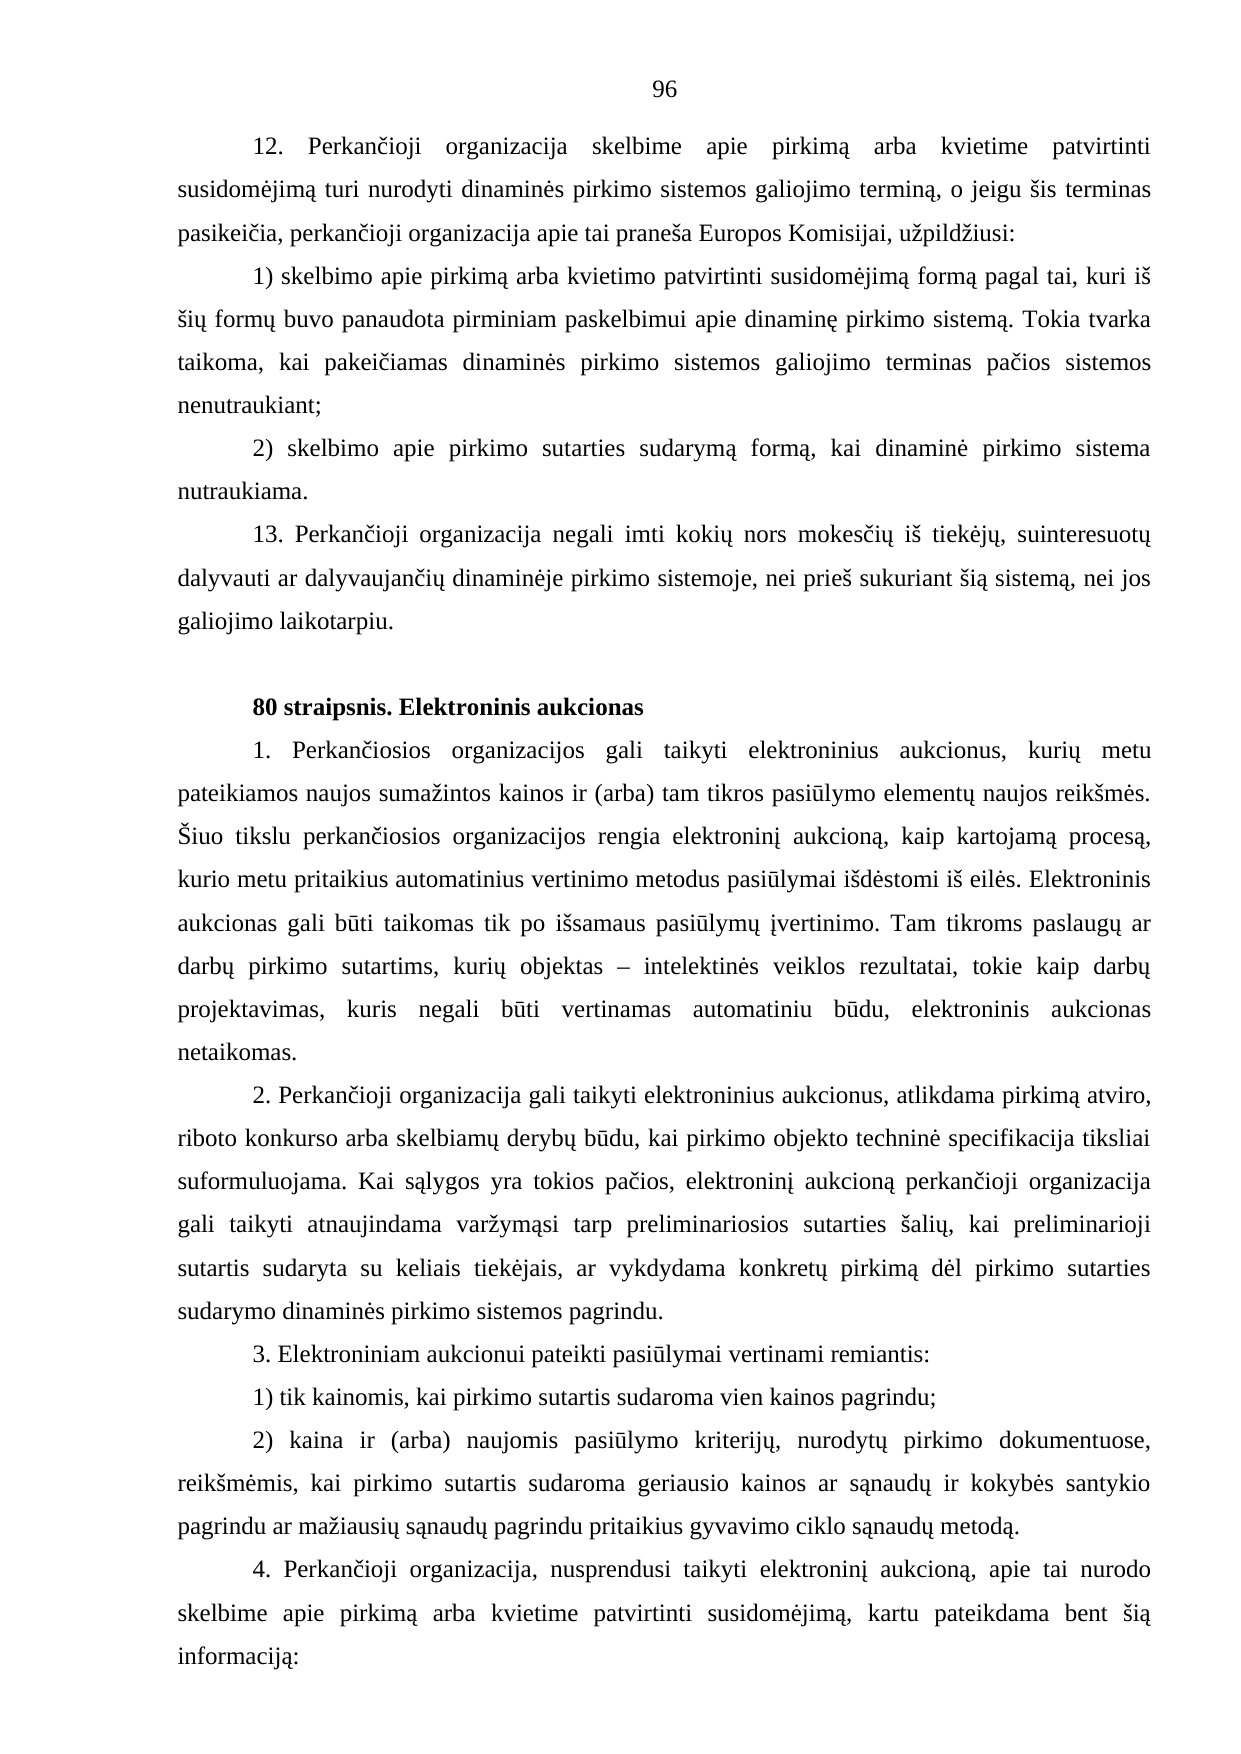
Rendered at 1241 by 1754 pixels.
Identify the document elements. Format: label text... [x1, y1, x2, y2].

text 1) skelbimo apie pirkimą arba kvietimo patvirtinti susidomėjimą formą pagal tai, kuri iš šių formų buvo panaudota pirminiam paskelbimui apie dinaminę pirkimo sistemą. Tokia tvarka taikoma, kai pakeičiamas dinaminės pirkimo sistemos galiojimo terminas pačios sistemos nenutraukiant; [177, 261, 1152, 419]
text 80 straipsnis. Elektroninis aukcionas [177, 692, 1152, 721]
text 4. Perkančioji organizacija, nusprendusi taikyti elektroninį aukcioną, apie tai nurodo skelbime apie pirkimą arba kvietime patvirtinti susidomėjimą, kartu pateikdama bent šią informaciją: [177, 1554, 1152, 1669]
text 12. Perkančioji organizacija skelbime apie pirkimą arba kvietime patvirtinti susidomėjimą turi nurodyti dinaminės pirkimo sistemos galiojimo terminą, o jeigu šis terminas pasikeičia, perkančioji organizacija apie tai praneša Europos Komisijai, užpildžiusi: [177, 131, 1152, 246]
text 1) tik kainomis, kai pirkimo sutartis sudaroma vien kainos pagrindu; [177, 1382, 1152, 1411]
text 3. Elektroniniam aukcionui pateikti pasiūlymai vertinami remiantis: [177, 1339, 1152, 1368]
text 2. Perkančioji organizacija gali taikyti elektroninius aukcionus, atlikdama pirkimą atviro, riboto konkurso arba skelbiamų derybų būdu, kai pirkimo objekto techninė specifikacija tiksliai suformuluojama. Kai sąlygos yra tokios pačios, elektroninį aukcioną perkančioji organizacija gali taikyti atnaujindama varžymąsi tarp preliminariosios sutarties šalių, kai preliminarioji sutartis sudaryta su keliais tiekėjais, ar vykdydama konkretų pirkimą dėl pirkimo sutarties sudarymo dinaminės pirkimo sistemos pagrindu. [177, 1080, 1152, 1324]
text 2) kaina ir (arba) naujomis pasiūlymo kriterijų, nurodytų pirkimo dokumentuose, reikšmėmis, kai pirkimo sutartis sudaroma geriausio kainos ar sąnaudų ir kokybės santykio pagrindu ar mažiausių sąnaudų pagrindu pritaikius gyvavimo ciklo sąnaudų metodą. [177, 1425, 1152, 1540]
text 1. Perkančiosios organizacijos gali taikyti elektroninius aukcionus, kurių metu pateikiamos naujos sumažintos kainos ir (arba) tam tikros pasiūlymo elementų naujos reikšmės. Šiuo tikslu perkančiosios organizacijos rengia elektroninį aukcioną, kaip kartojamą procesą, kurio metu pritaikius automatinius vertinimo metodus pasiūlymai išdėstomi iš eilės. Elektroninis aukcionas gali būti taikomas tik po išsamaus pasiūlymų įvertinimo. Tam tikroms paslaugų ar darbų pirkimo sutartims, kurių objektas – intelektinės veiklos rezultatai, tokie kaip darbų projektavimas, kuris negali būti vertinamas automatiniu būdu, elektroninis aukcionas netaikomas. [177, 735, 1152, 1066]
text 13. Perkančioji organizacija negali imti kokių nors mokesčių iš tiekėjų, suinteresuotų dalyvauti ar dalyvaujančių dinaminėje pirkimo sistemoje, nei prieš sukuriant šią sistemą, nei jos galiojimo laikotarpiu. [177, 519, 1152, 634]
text 2) skelbimo apie pirkimo sutarties sudarymą formą, kai dinaminė pirkimo sistema nutraukiama. [177, 433, 1152, 505]
